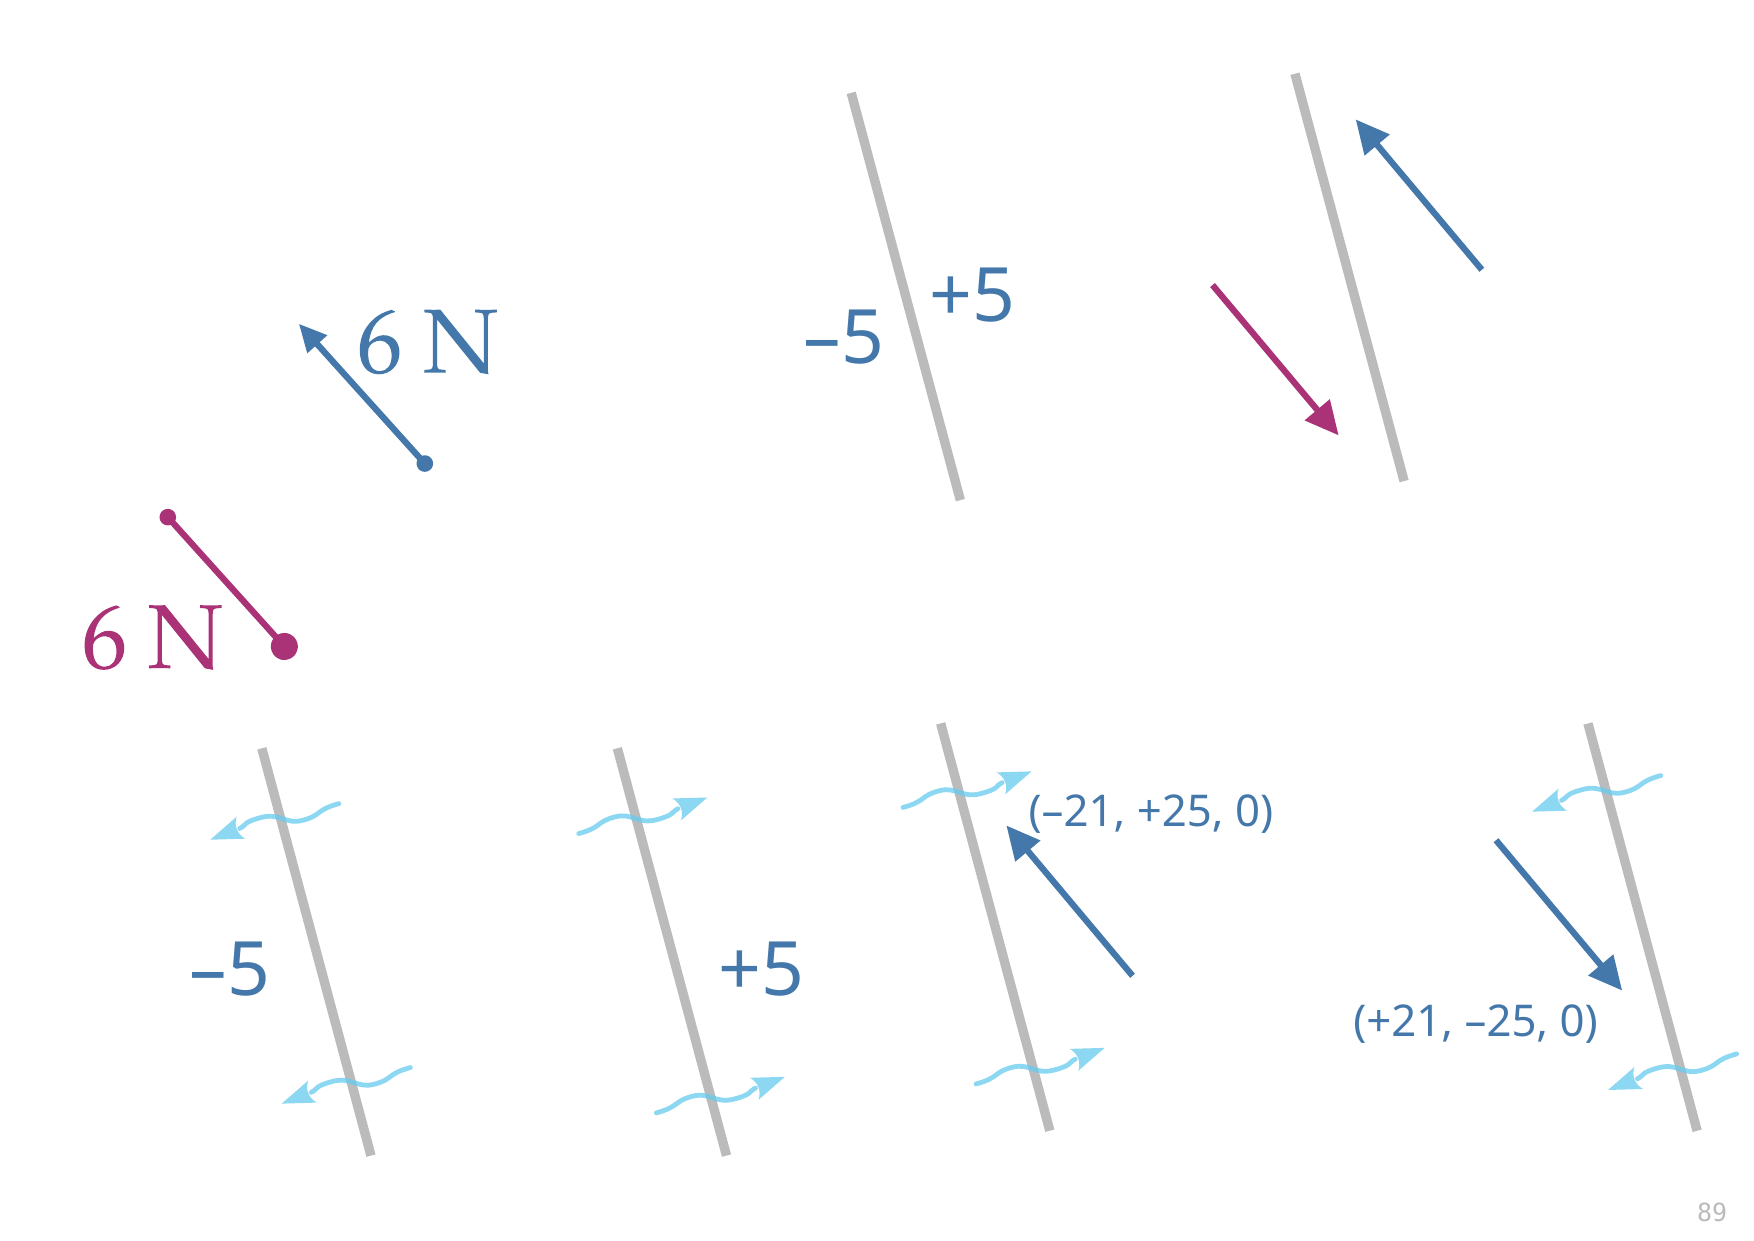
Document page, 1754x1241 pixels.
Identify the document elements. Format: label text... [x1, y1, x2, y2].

text_box +5 [914, 234, 1028, 325]
text_box –5 [789, 275, 894, 366]
text_box [359, 309, 400, 375]
text_box [84, 605, 125, 670]
text_box +5 [704, 907, 817, 998]
text_box [149, 605, 222, 670]
text_box (–21, +25, 0) [1013, 771, 1302, 838]
text_box (+21, –25, 0) [1338, 982, 1600, 1049]
text_box –5 [174, 907, 280, 998]
text_box [424, 309, 497, 375]
